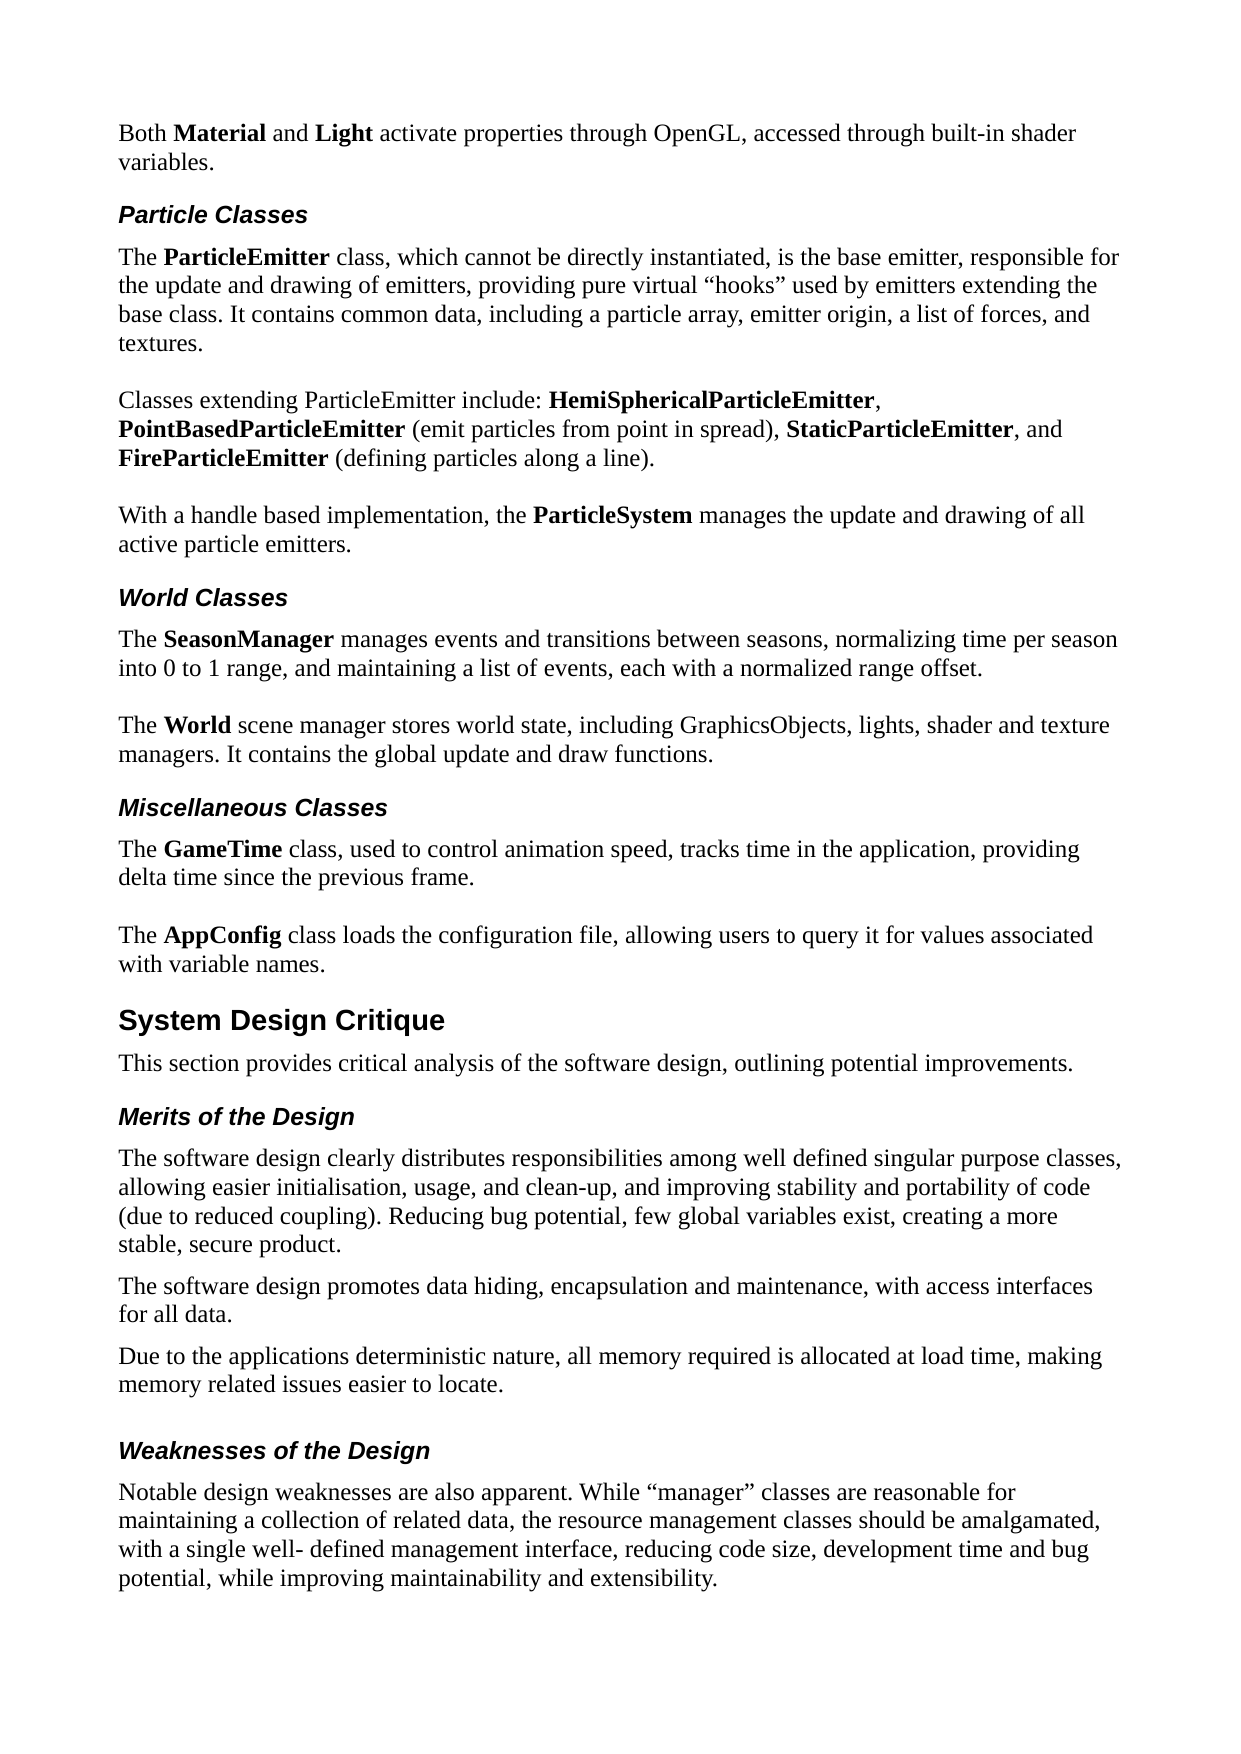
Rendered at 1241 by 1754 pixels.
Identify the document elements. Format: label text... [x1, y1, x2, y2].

text Both Material and Light activate properties through OpenGL, accessed through built-in shader variables. [118, 118, 1122, 176]
text The GameTime class, used to control animation speed, tracks time in the application, providing delta time since the previous frame. [118, 834, 1122, 891]
text With a handle based implementation, the ParticleSystem manages the update and drawing of all active particle emitters. [118, 500, 1122, 558]
text The software design clearly distributes responsibilities among well defined singular purpose classes, allowing easier initialisation, usage, and clean-up, and improving stability and portability of code (due to reduced coupling). Reducing bug potential, few global variables exist, creating a more stable, secure product. [118, 1143, 1122, 1258]
subtitle Merits of the Design [118, 1102, 1122, 1131]
text The SeasonManager manages events and transitions between seasons, normalizing time per season into 0 to 1 range, and maintaining a list of events, each with a normalized range offset. [118, 624, 1122, 681]
subtitle Particle Classes [118, 201, 1122, 229]
text The World scene manager stores world state, including GraphicsObjects, lights, shader and texture managers. It contains the global update and draw functions. [118, 710, 1122, 768]
text The AppConfig class loads the configuration file, allowing users to query it for values associated with variable names. [118, 920, 1122, 977]
text The ParticleEmitter class, which cannot be directly instantiated, is the base emitter, responsible for the update and drawing of emitters, providing pure virtual “hooks” used by emitters extending the base class. It contains common data, including a particle array, emitter origin, a list of forces, and textures. [118, 242, 1122, 357]
text Due to the applications deterministic nature, all memory required is allocated at load time, making memory related issues easier to locate. [118, 1341, 1122, 1398]
subtitle Weaknesses of the Design [118, 1436, 1122, 1464]
text Notable design weaknesses are also apparent. While “manager” classes are reasonable for maintaining a collection of related data, the resource management classes should be amalgamated, with a single well- defined management interface, reducing code size, development time and bug potential, while improving maintainability and extensibility. [118, 1477, 1122, 1592]
subtitle Miscellaneous Classes [118, 793, 1122, 821]
text The software design promotes data hiding, encapsulation and maintenance, with access interfaces for all data. [118, 1271, 1122, 1328]
text This section provides critical analysis of the software design, outlining potential improvements. [118, 1048, 1122, 1077]
subtitle World Classes [118, 583, 1122, 611]
text Classes extending ParticleEmitter include: HemiSphericalParticleEmitter, PointBasedParticleEmitter (emit particles from point in spread), StaticParticleEmitter, and FireParticleEmitter (defining particles along a line). [118, 385, 1122, 472]
subtitle System Design Critique [118, 1002, 1122, 1036]
